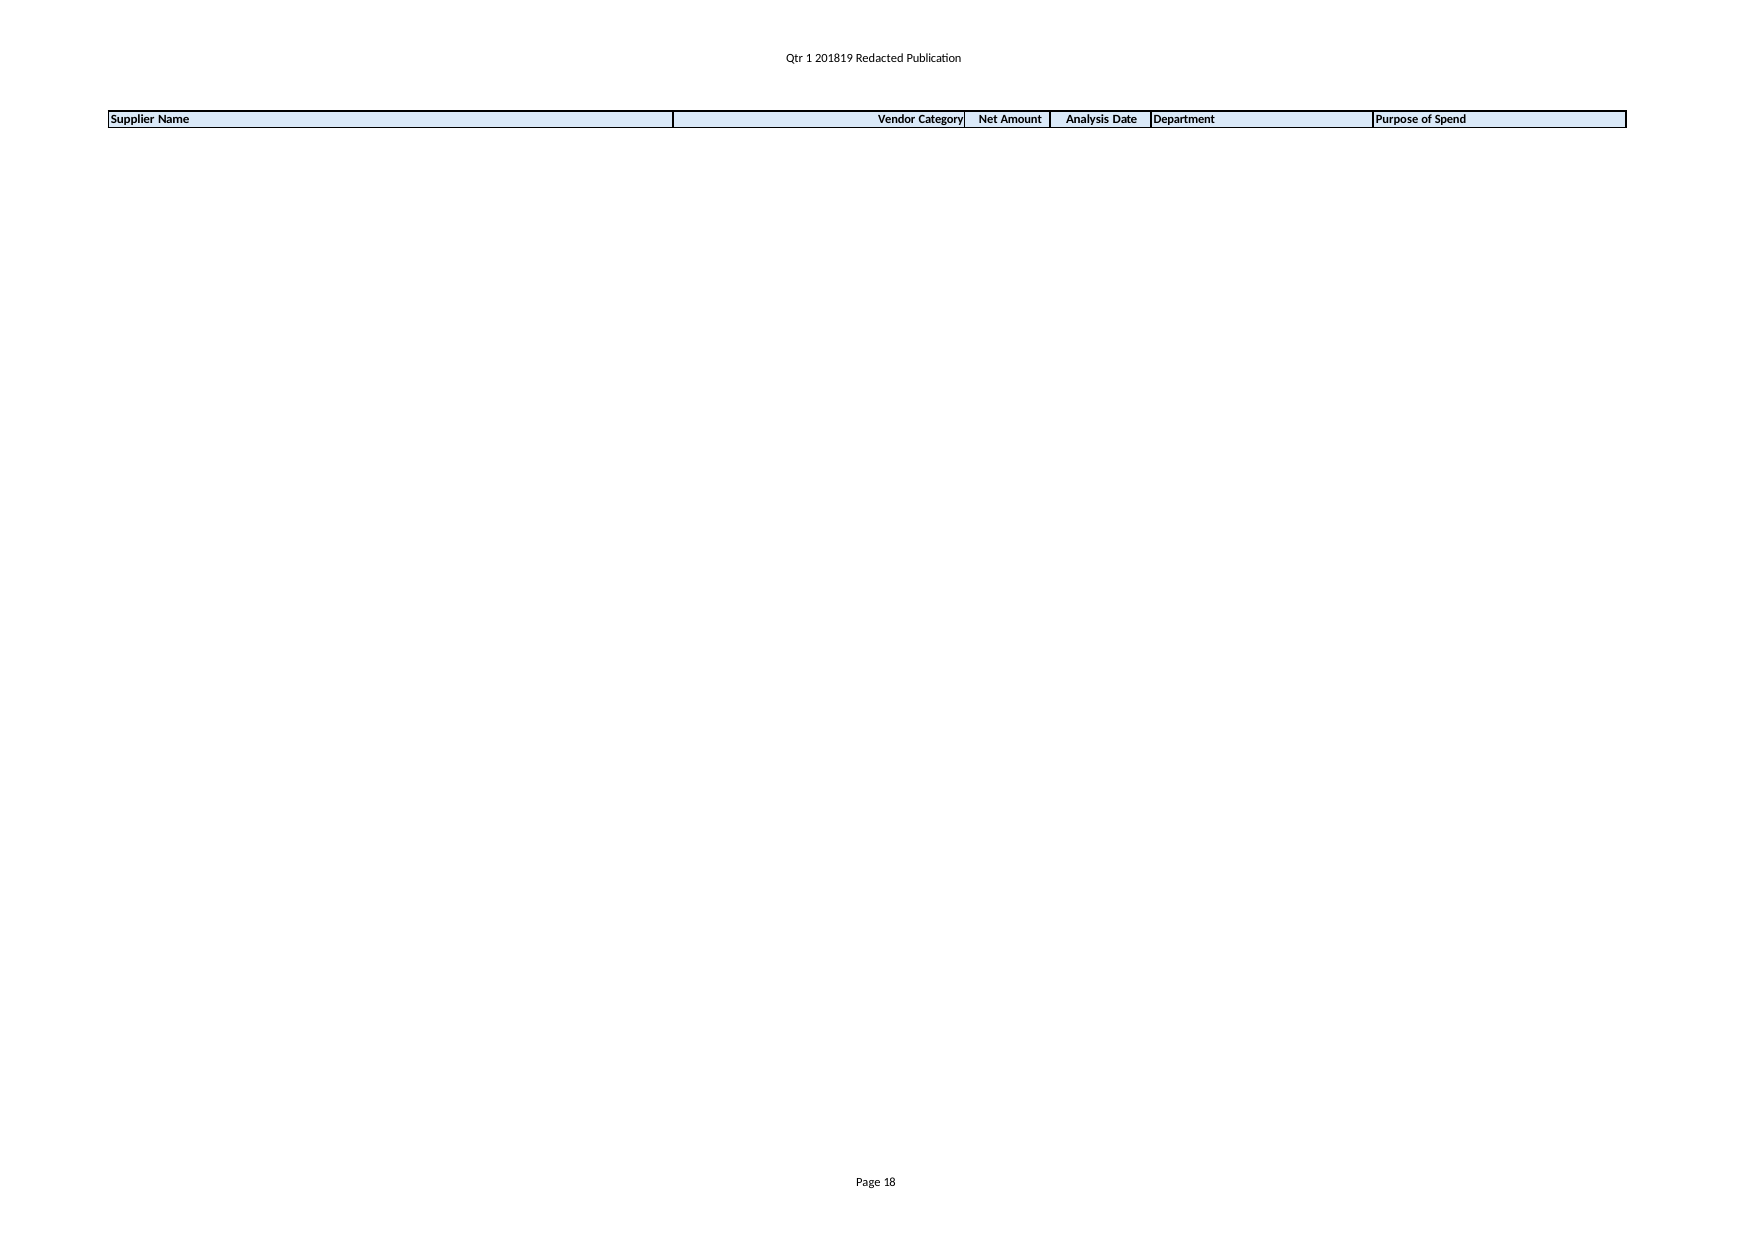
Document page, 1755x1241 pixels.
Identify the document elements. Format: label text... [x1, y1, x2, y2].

table_header Vendor Category [674, 112, 964, 127]
table_header Analysis Date [1051, 112, 1150, 127]
table_header Department [1152, 112, 1372, 127]
table_header Net Amount [965, 112, 1049, 127]
table_header Supplier Name [109, 112, 672, 127]
table_header Purpose of Spend [1374, 112, 1625, 127]
